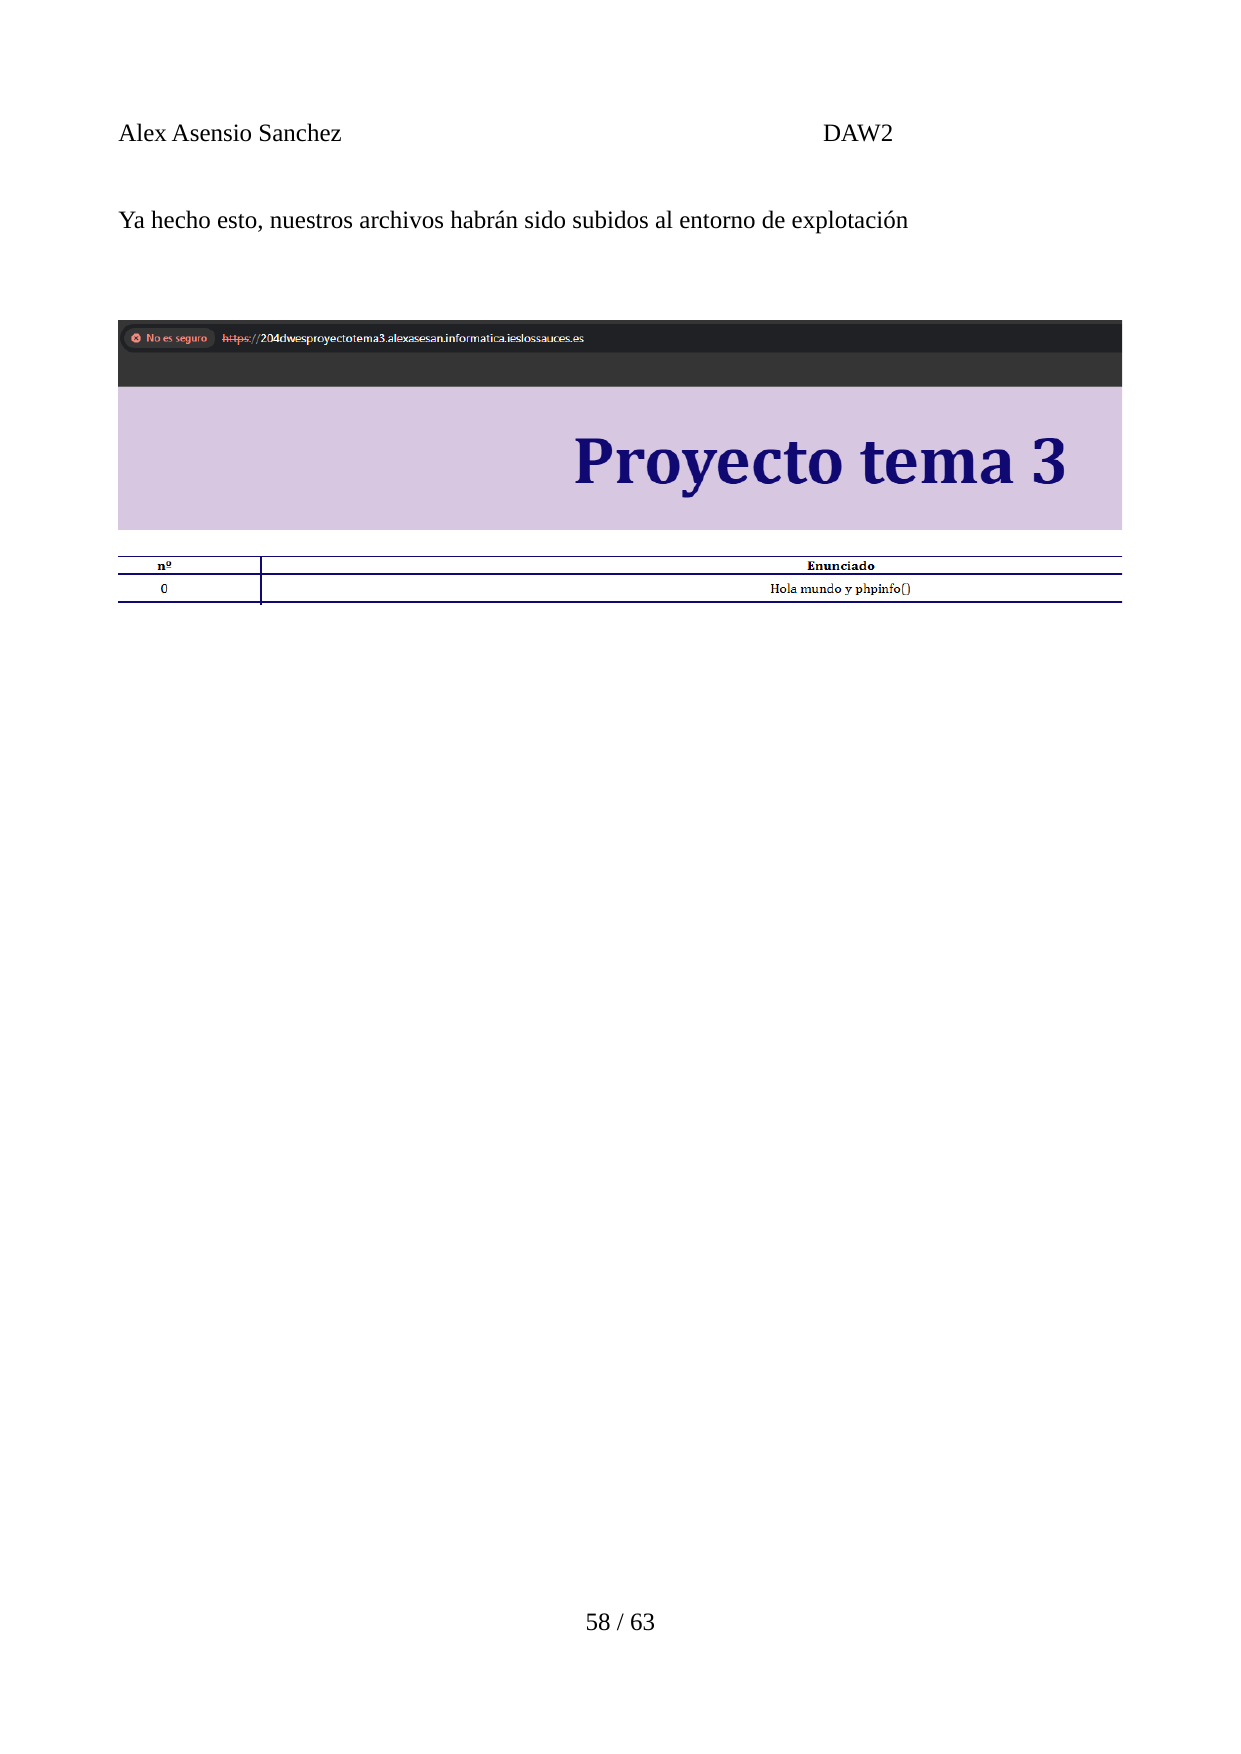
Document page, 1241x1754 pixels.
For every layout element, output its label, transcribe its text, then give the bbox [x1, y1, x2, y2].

text Ya hecho esto, nuestros archivos habrán sido subidos al entorno de explotación [118, 205, 1122, 234]
picture [118, 320, 1123, 605]
